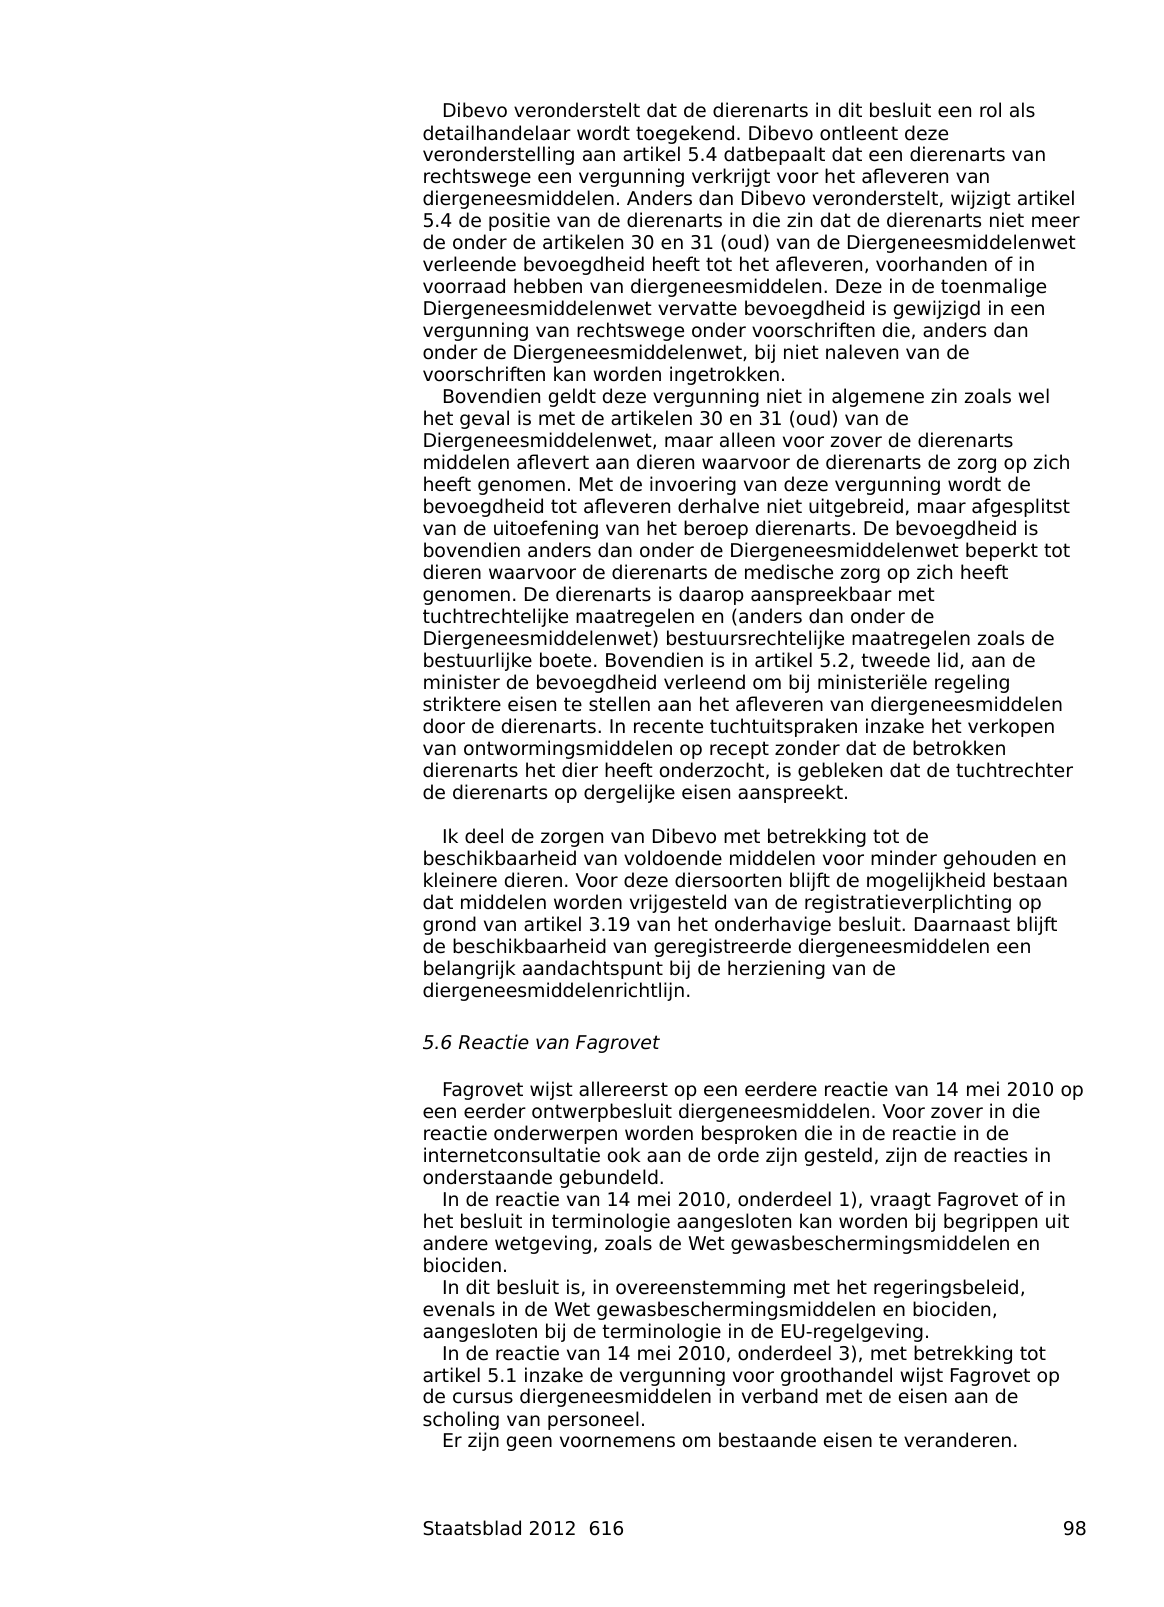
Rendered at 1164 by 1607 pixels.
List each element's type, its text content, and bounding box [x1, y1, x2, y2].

text Er zijn geen voornemens om bestaande eisen te veranderen. [422, 1430, 1087, 1452]
text In de reactie van 14 mei 2010, onderdeel 3), met betrekking tot artikel 5.1 inzake de vergunning voor groothandel wijst Fagrovet op de cursus diergeneesmiddelen in verband met de eisen aan de scholing van personeel. [422, 1342, 1087, 1430]
text In de reactie van 14 mei 2010, onderdeel 1), vraagt Fagrovet of in het besluit in terminologie aangesloten kan worden bij begrippen uit andere wetgeving, zoals de Wet gewasbeschermingsmiddelen en biociden. [422, 1189, 1087, 1277]
text Dibevo veronderstelt dat de dierenarts in dit besluit een rol als detailhandelaar wordt toegekend. Dibevo ontleent deze veronderstelling aan artikel 5.4 datbepaalt dat een dierenarts van rechtswege een vergunning verkrijgt voor het afleveren van diergeneesmiddelen. Anders dan Dibevo veronderstelt, wijzigt artikel 5.4 de positie van de dierenarts in die zin dat de dierenarts niet meer de onder de artikelen 30 en 31 (oud) van de Diergeneesmiddelenwet verleende bevoegdheid heeft tot het afleveren, voorhanden of in voorraad hebben van diergeneesmiddelen. Deze in de toenmalige Diergeneesmiddelenwet vervatte bevoegdheid is gewijzigd in een vergunning van rechtswege onder voorschriften die, anders dan onder de Diergeneesmiddelenwet, bij niet naleven van de voorschriften kan worden ingetrokken. [422, 100, 1087, 386]
text Bovendien geldt deze vergunning niet in algemene zin zoals wel het geval is met de artikelen 30 en 31 (oud) van de Diergeneesmiddelenwet, maar alleen voor zover de dierenarts middelen aflevert aan dieren waarvoor de dierenarts de zorg op zich heeft genomen. Met de invoering van deze vergunning wordt de bevoegdheid tot afleveren derhalve niet uitgebreid, maar afgesplitst van de uitoefening van het beroep dierenarts. De bevoegdheid is bovendien anders dan onder de Diergeneesmiddelenwet beperkt tot dieren waarvoor de dierenarts de medische zorg op zich heeft genomen. De dierenarts is daarop aanspreekbaar met tuchtrechtelijke maatregelen en (anders dan onder de Diergeneesmiddelenwet) bestuursrechtelijke maatregelen zoals de bestuurlijke boete. Bovendien is in artikel 5.2, tweede lid, aan de minister de bevoegdheid verleend om bij ministeriële regeling striktere eisen te stellen aan het afleveren van diergeneesmiddelen door de dierenarts. In recente tuchtuitspraken inzake het verkopen van ontwormingsmiddelen op recept zonder dat de betrokken dierenarts het dier heeft onderzocht, is gebleken dat de tuchtrechter de dierenarts op dergelijke eisen aanspreekt. [422, 386, 1087, 804]
text In dit besluit is, in overeenstemming met het regeringsbeleid, evenals in de Wet gewasbeschermingsmiddelen en biociden, aangesloten bij de terminologie in de EU-regelgeving. [422, 1277, 1087, 1342]
text Fagrovet wijst allereerst op een eerdere reactie van 14 mei 2010 op een eerder ontwerpbesluit diergeneesmiddelen. Voor zover in die reactie onderwerpen worden besproken die in de reactie in de internetconsultatie ook aan de orde zijn gesteld, zijn de reacties in onderstaande gebundeld. [422, 1079, 1087, 1189]
text Ik deel de zorgen van Dibevo met betrekking tot de beschikbaarheid van voldoende middelen voor minder gehouden en kleinere dieren. Voor deze diersoorten blijft de mogelijkheid bestaan dat middelen worden vrijgesteld van de registratieverplichting op grond van artikel 3.19 van het onderhavige besluit. Daarnaast blijft de beschikbaarheid van geregistreerde diergeneesmiddelen een belangrijk aandachtspunt bij de herziening van de diergeneesmiddelenrichtlijn. [422, 826, 1087, 1002]
subtitle 5.6 Reactie van Fagrovet [422, 1032, 1087, 1054]
